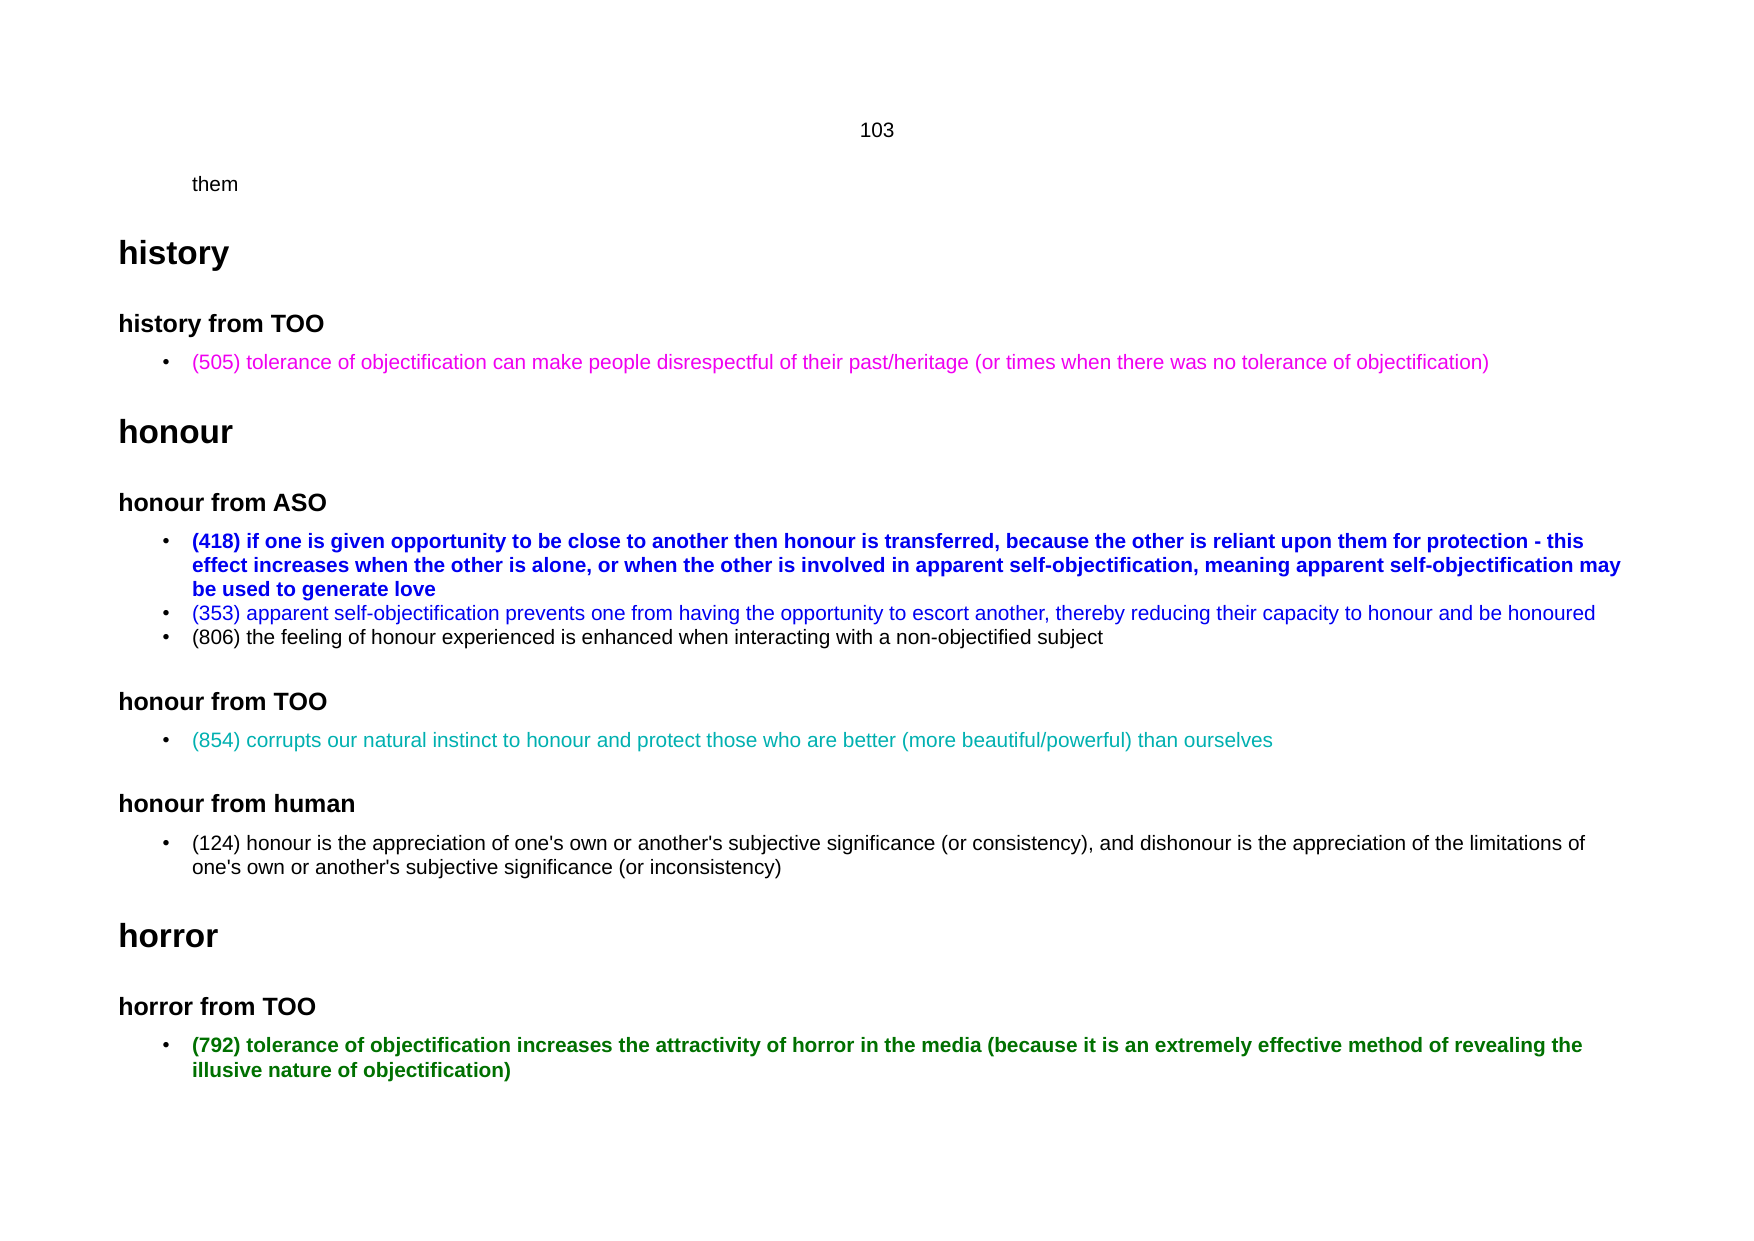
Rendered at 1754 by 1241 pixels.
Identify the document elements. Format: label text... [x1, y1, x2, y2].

subtitle horror from TOO [118, 992, 1636, 1021]
subtitle history [118, 233, 1636, 271]
list (792) tolerance of objectification increases the attractivity of horror in the media (because it is an extremely effective method of revealing the illusive nature of objectification) [162, 1033, 1636, 1081]
list (124) honour is the appreciation of one's own or another's subjective significance (or consistency), and dishonour is the appreciation of the limitations of one's own or another's subjective significance (or inconsistency) [162, 831, 1636, 879]
subtitle honour from TOO [118, 687, 1636, 715]
subtitle honour from ASO [118, 488, 1636, 516]
list (806) the feeling of honour experienced is enhanced when interacting with a non-objectified subject [162, 625, 1636, 649]
list (353) apparent self-objectification prevents one from having the opportunity to escort another, thereby reducing their capacity to honour and be honoured [162, 601, 1636, 625]
subtitle history from TOO [118, 309, 1636, 338]
list (854) corrupts our natural instinct to honour and protect those who are better (more beautiful/powerful) than ourselves [162, 728, 1636, 752]
list them [162, 172, 1636, 196]
subtitle honour [118, 412, 1636, 450]
subtitle honour from human [118, 789, 1636, 818]
list (418) if one is given opportunity to be close to another then honour is transferred, because the other is reliant upon them for protection - this effect increases when the other is alone, or when the other is involved in apparent self-objectification, meaning apparent self-objectification may be used to generate love [162, 529, 1636, 601]
list (505) tolerance of objectification can make people disrespectful of their past/heritage (or times when there was no tolerance of objectification) [162, 350, 1636, 374]
subtitle horror [118, 916, 1636, 954]
